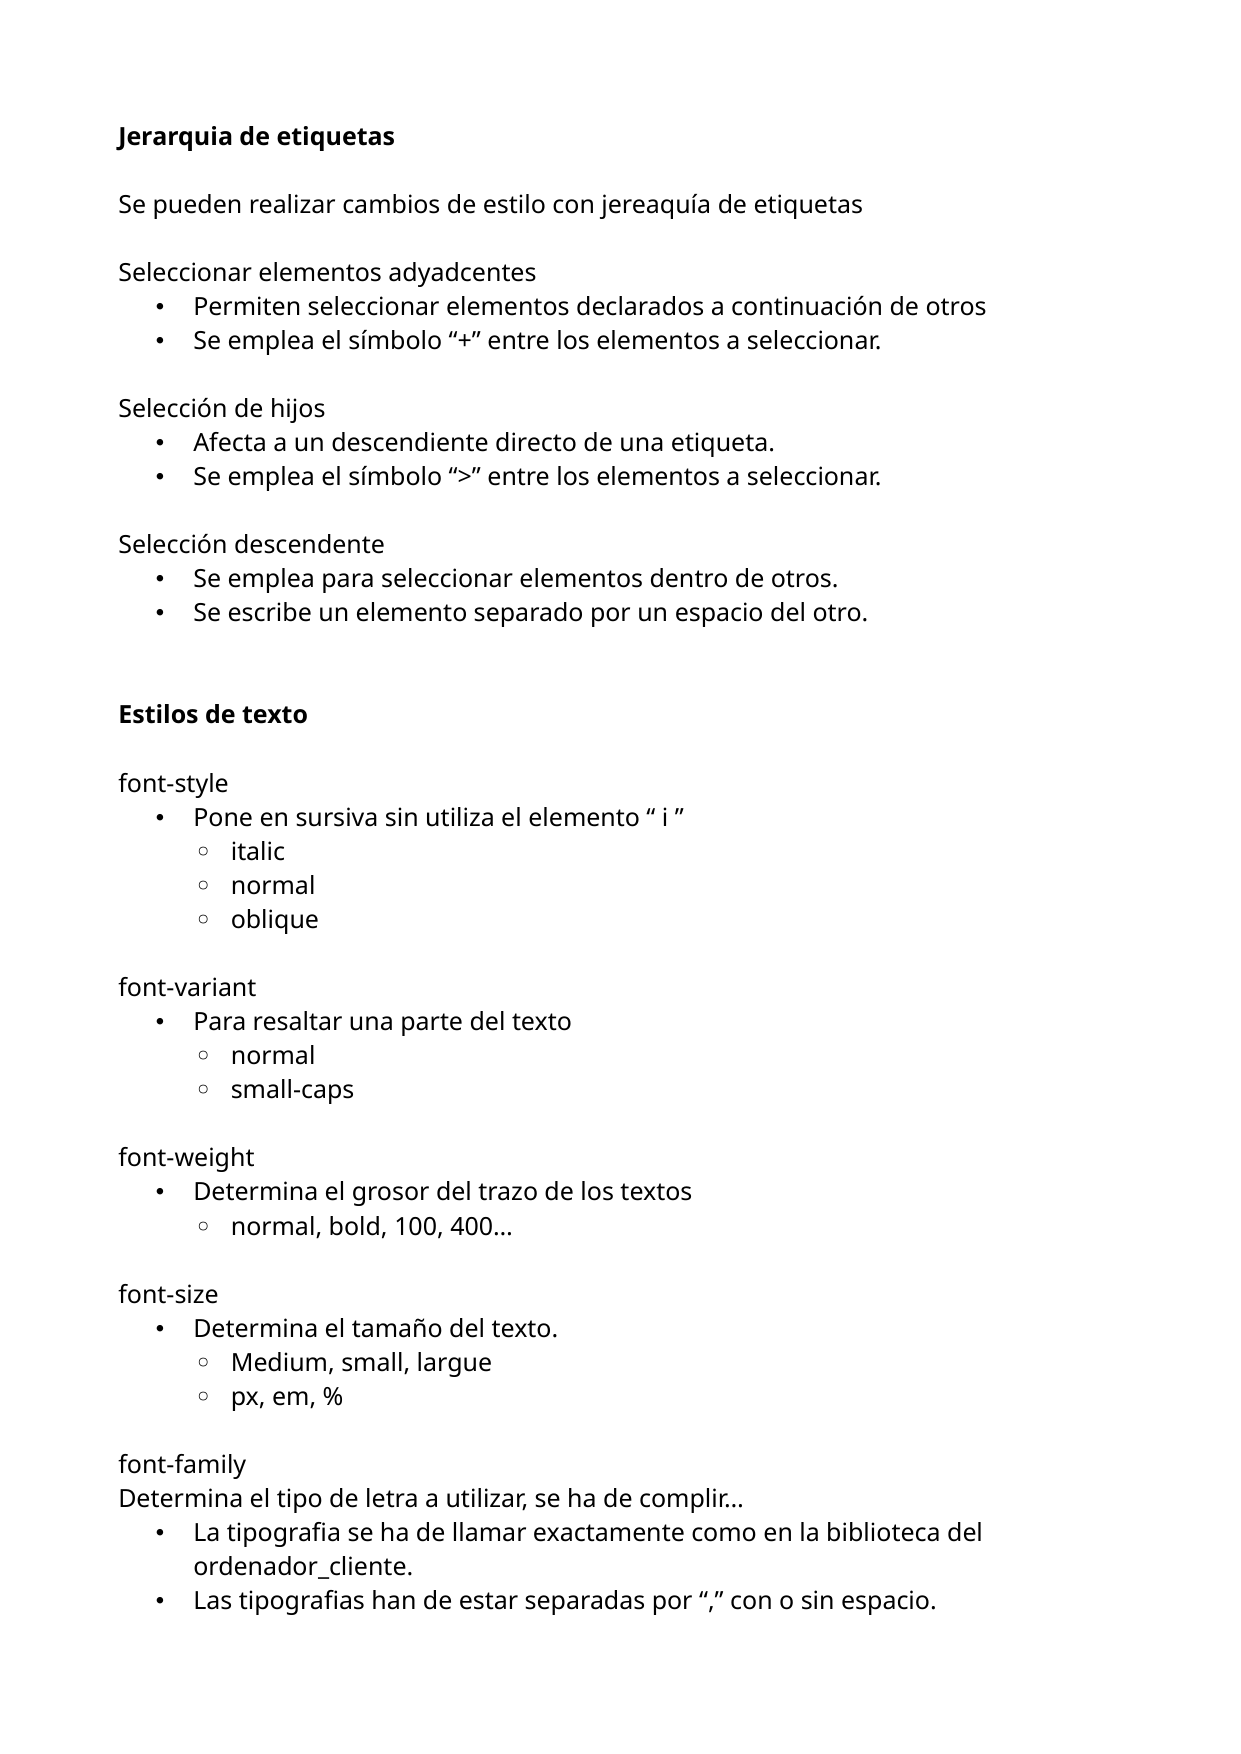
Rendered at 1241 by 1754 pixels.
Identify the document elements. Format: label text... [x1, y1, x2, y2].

list normal [193, 867, 1122, 902]
text Seleccionar elementos adyadcentes [118, 254, 1122, 288]
list Se emplea el símbolo “>” entre los elementos a seleccionar. [156, 459, 1122, 493]
list Afecta a un descendiente directo de una etiqueta. [156, 425, 1122, 459]
text Selección descendente [118, 527, 1122, 561]
list italic [193, 833, 1122, 867]
list La tipografia se ha de llamar exactamente como en la biblioteca del ordenador_cliente. [156, 1515, 1122, 1583]
list Se emplea para seleccionar elementos dentro de otros. [156, 561, 1122, 595]
list Determina el tamaño del texto. [156, 1310, 1122, 1344]
text font-size [118, 1276, 1122, 1310]
list normal [193, 1038, 1122, 1072]
list oblique [193, 902, 1122, 936]
text Se pueden realizar cambios de estilo con jereaquía de etiquetas [118, 186, 1122, 220]
list small-caps [193, 1072, 1122, 1106]
text font-variant [118, 970, 1122, 1004]
list Pone en sursiva sin utiliza el elemento “ i ” [156, 799, 1122, 833]
text Estilos de texto [118, 697, 1122, 731]
list Se emplea el símbolo “+” entre los elementos a seleccionar. [156, 322, 1122, 357]
list Se escribe un elemento separado por un espacio del otro. [156, 595, 1122, 629]
text font-weight [118, 1140, 1122, 1174]
list normal, bold, 100, 400… [193, 1208, 1122, 1242]
text Jerarquia de etiquetas [118, 118, 1122, 152]
text font-style [118, 765, 1122, 799]
list Para resaltar una parte del texto [156, 1004, 1122, 1038]
list px, em, % [193, 1378, 1122, 1412]
list Determina el grosor del trazo de los textos [156, 1174, 1122, 1208]
list Las tipografias han de estar separadas por “,” con o sin espacio. [156, 1583, 1122, 1617]
list Medium, small, largue [193, 1344, 1122, 1378]
list Permiten seleccionar elementos declarados a continuación de otros [156, 288, 1122, 322]
text font-family [118, 1447, 1122, 1481]
text Selección de hijos [118, 391, 1122, 425]
text Determina el tipo de letra a utilizar, se ha de complir… [118, 1481, 1122, 1515]
